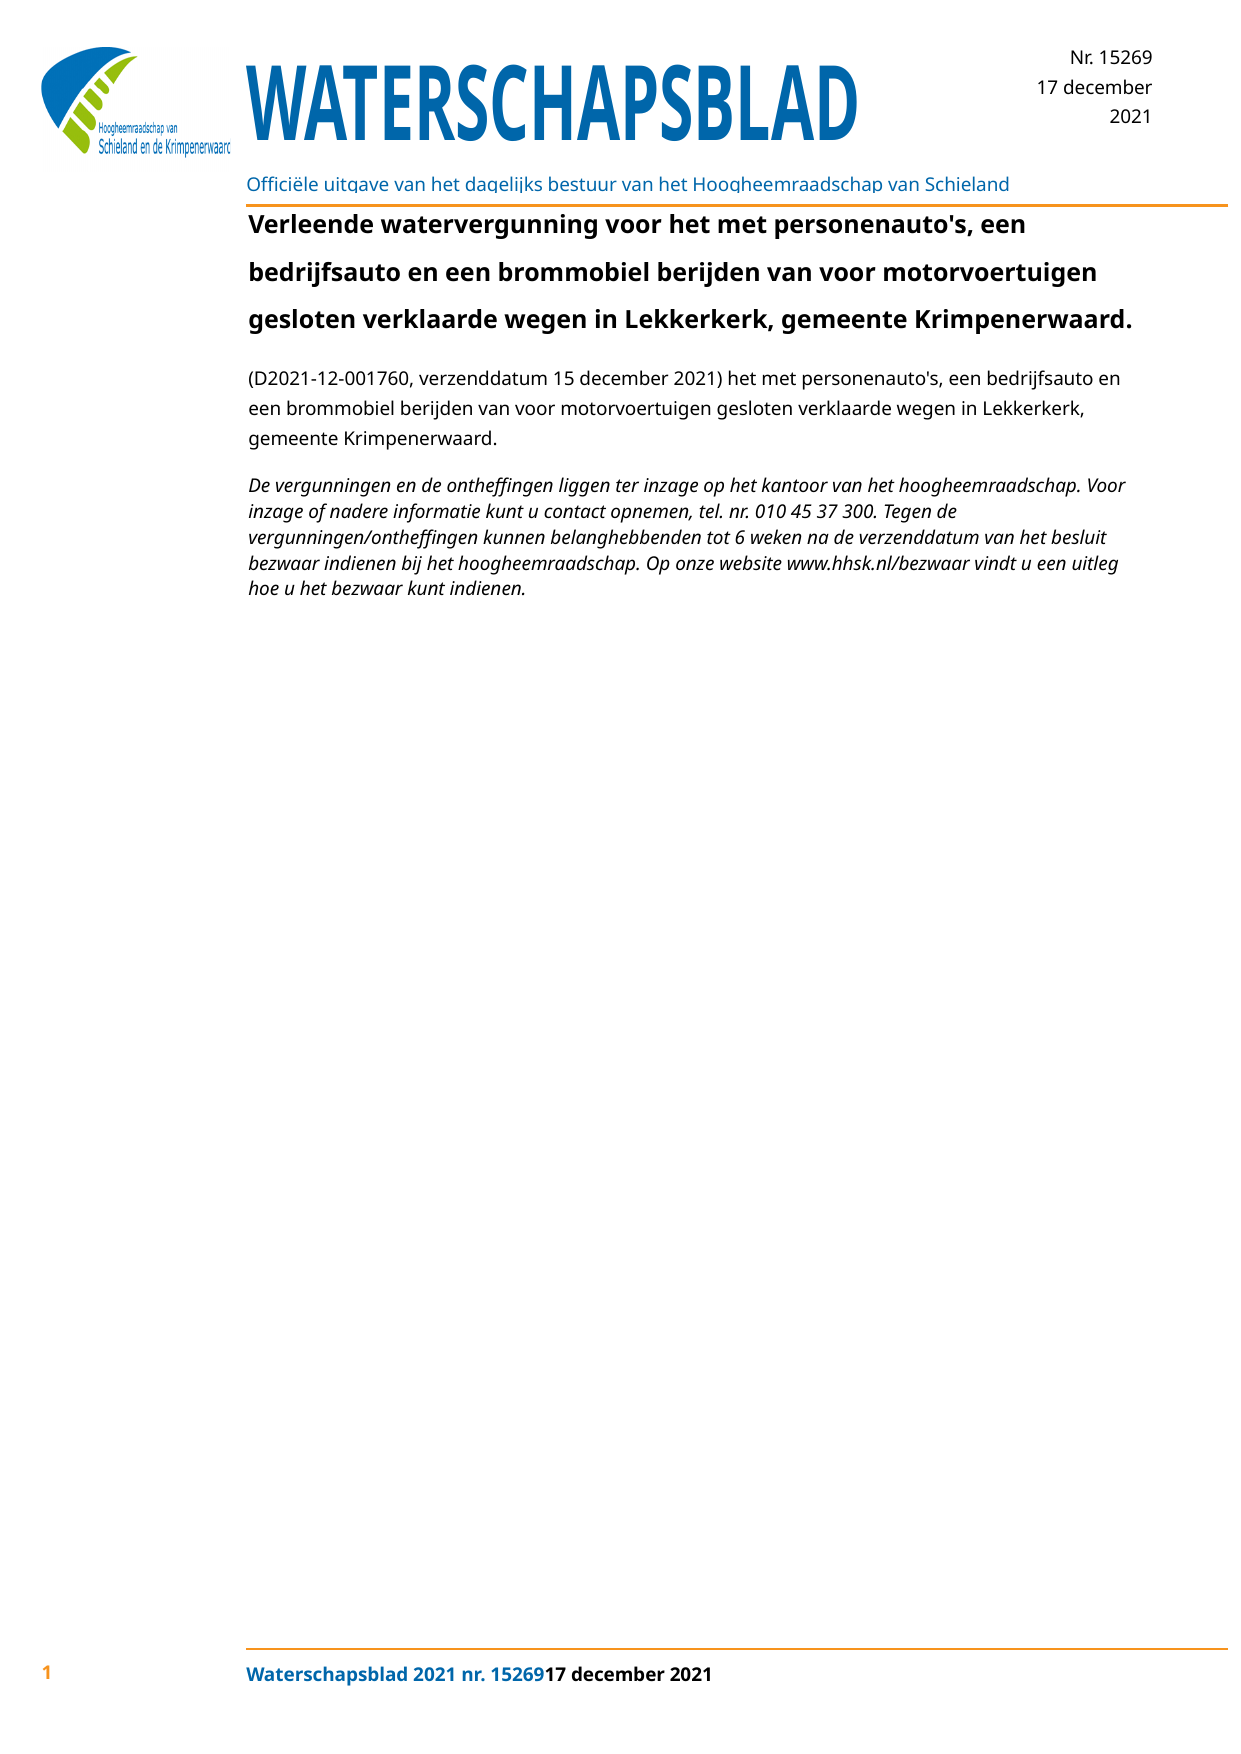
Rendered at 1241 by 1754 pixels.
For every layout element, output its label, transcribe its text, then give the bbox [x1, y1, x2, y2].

text Verleende watervergunning voor het met personenauto's, een bedrijfsauto en een brommobiel berijden van voor motorvoertuigen gesloten verklaarde wegen in Lekkerkerk, gemeente Krimpenerwaard. [248, 207, 1152, 336]
text (D2021-12-001760, verzenddatum 15 december 2021) het met personenauto's, een bedrijfsauto en een brommobiel berijden van voor motorvoertuigen gesloten verklaarde wegen in Lekkerkerk, gemeente Krimpenerwaard. [248, 366, 1152, 450]
picture [41, 47, 231, 172]
text De vergunningen en de ontheffingen liggen ter inzage op het kantoor van het hoogheemraadschap. Voor inzage of nadere informatie kunt u contact opnemen, tel. nr. 010 45 37 300. Tegen de vergunningen/ontheffingen kunnen belanghebbenden tot 6 weken na de verzenddatum van het besluit bezwaar indienen bij het hoogheemraadschap. Op onze website www.hhsk.nl/bezwaar vindt u een uitleg hoe u het bezwaar kunt indienen. [248, 472, 1152, 601]
